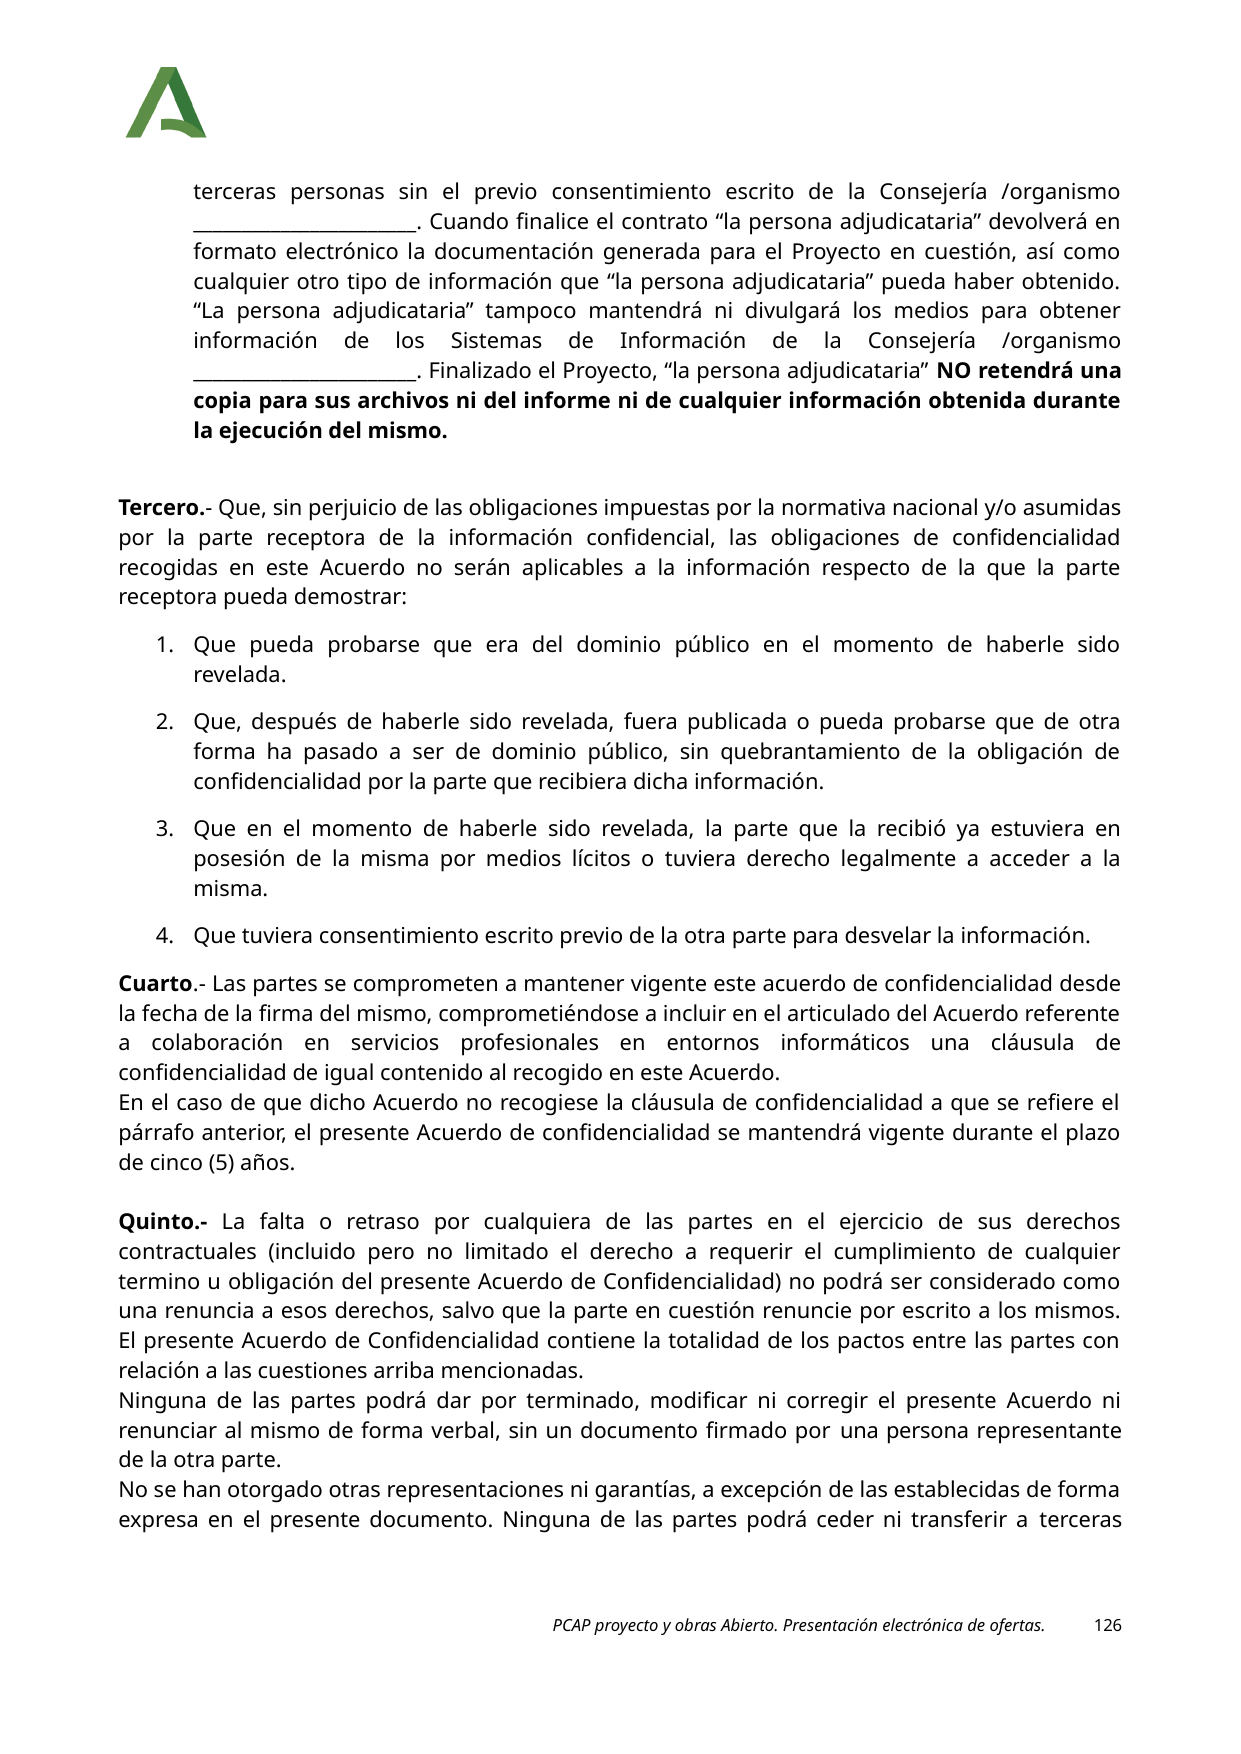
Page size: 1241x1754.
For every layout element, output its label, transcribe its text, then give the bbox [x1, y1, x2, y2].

list Que tuviera consentimiento escrito previo de la otra parte para desvelar la información. [156, 920, 1122, 950]
text Cuarto.- Las partes se comprometen a mantener vigente este acuerdo de confidencialidad desde la fecha de la firma del mismo, comprometiéndose a incluir en el articulado del Acuerdo referente a colaboración en servicios profesionales en entornos informáticos una cláusula de confidencialidad de igual contenido al recogido en este Acuerdo. [118, 968, 1122, 1087]
list Que, después de haberle sido revelada, fuera publicada o pueda probarse que de otra forma ha pasado a ser de dominio público, sin quebrantamiento de la obligación de confidencialidad por la parte que recibiera dicha información. [156, 706, 1122, 796]
list Que pueda probarse que era del dominio público en el momento de haberle sido revelada. [156, 629, 1122, 688]
text Ninguna de las partes podrá dar por terminado, modificar ni corregir el presente Acuerdo ni renunciar al mismo de forma verbal, sin un documento firmado por una persona representante de la otra parte. [118, 1385, 1122, 1474]
list terceras personas sin el previo consentimiento escrito de la Consejería /organismo _______________________. Cuando finalice el contrato “la persona adjudicataria” devolverá en formato electrónico la documentación generada para el Proyecto en cuestión, así como cualquier otro tipo de información que “la persona adjudicataria” pueda haber obtenido. “La persona adjudicataria” tampoco mantendrá ni divulgará los medios para obtener información de los Sistemas de Información de la Consejería /organismo _______________________. Finalizado el Proyecto, “la persona adjudicataria” NO retendrá una copia para sus archivos ni del informe ni de cualquier información obtenida durante la ejecución del mismo. [156, 176, 1122, 444]
text En el caso de que dicho Acuerdo no recogiese la cláusula de confidencialidad a que se refiere el párrafo anterior, el presente Acuerdo de confidencialidad se mantendrá vigente durante el plazo de cinco (5) años. [118, 1087, 1122, 1176]
text Tercero.- Que, sin perjuicio de las obligaciones impuestas por la normativa nacional y/o asumidas por la parte receptora de la información confidencial, las obligaciones de confidencialidad recogidas en este Acuerdo no serán aplicables a la información respecto de la que la parte receptora pueda demostrar: [118, 492, 1122, 611]
text Quinto.- La falta o retraso por cualquiera de las partes en el ejercicio de sus derechos contractuales (incluido pero no limitado el derecho a requerir el cumplimiento de cualquier termino u obligación del presente Acuerdo de Confidencialidad) no podrá ser considerado como una renuncia a esos derechos, salvo que la parte en cuestión renuncie por escrito a los mismos. El presente Acuerdo de Confidencialidad contiene la totalidad de los pactos entre las partes con relación a las cuestiones arriba mencionadas. [118, 1206, 1122, 1385]
list Que en el momento de haberle sido revelada, la parte que la recibió ya estuviera en posesión de la misma por medios lícitos o tuviera derecho legalmente a acceder a la misma. [156, 813, 1122, 903]
picture [121, 62, 210, 142]
text No se han otorgado otras representaciones ni garantías, a excepción de las establecidas de forma expresa en el presente documento. Ninguna de las partes podrá ceder ni transferir a terceras [118, 1474, 1122, 1534]
